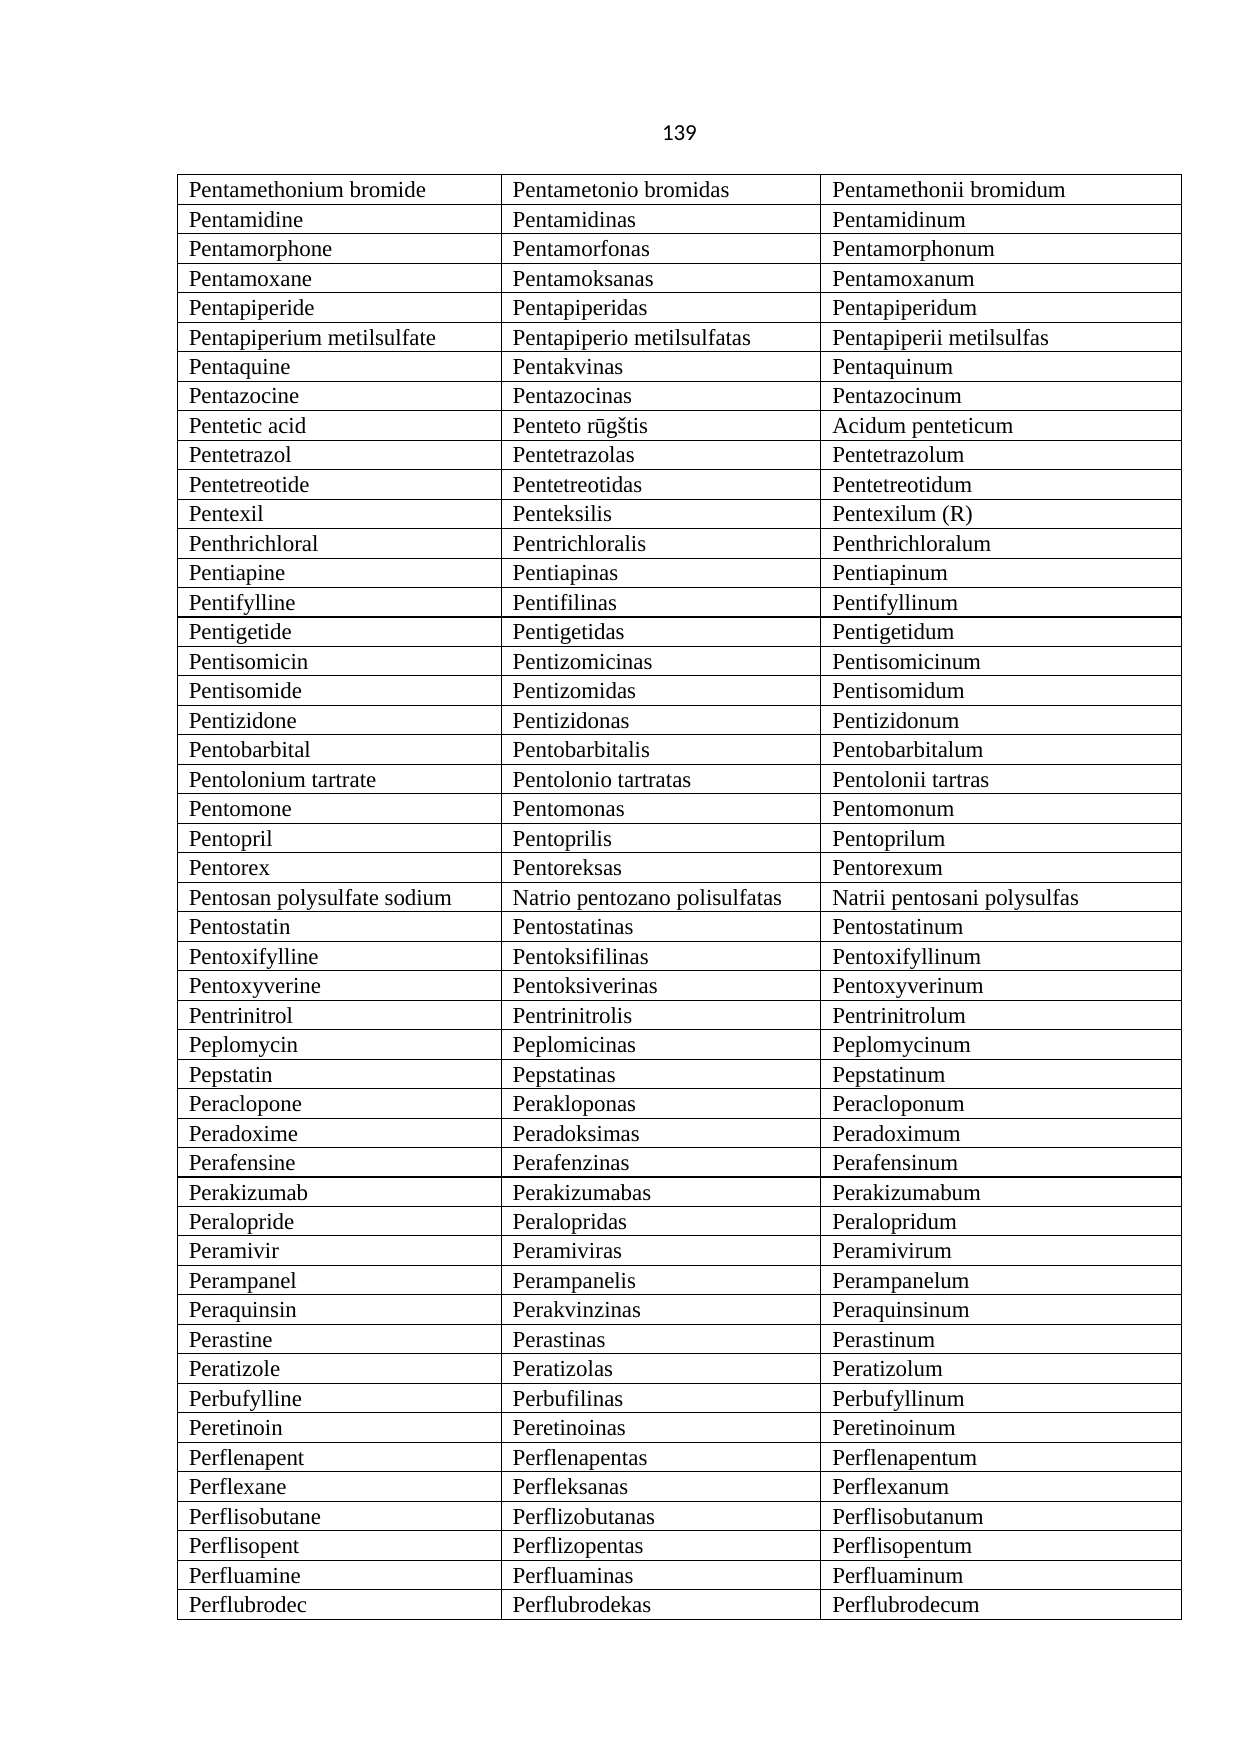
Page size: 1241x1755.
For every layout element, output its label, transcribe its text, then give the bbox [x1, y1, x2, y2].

table_cell Peramivirum [821, 1236, 1181, 1265]
table_cell Pentexil [178, 500, 501, 528]
table_cell Pentamoksanas [502, 264, 820, 292]
table_cell Pentoksifilinas [502, 942, 820, 970]
table_cell Peramiviras [502, 1236, 820, 1265]
table_cell Perampanelis [502, 1266, 820, 1294]
table_cell Pentoxifylline [178, 942, 501, 970]
table_cell Pentamorphone [178, 234, 501, 263]
table_cell Peplomycin [178, 1030, 501, 1058]
table_cell Pentolonio tartratas [502, 765, 820, 793]
table_cell Pentobarbitalis [502, 735, 820, 764]
table_cell Perfluaminas [502, 1561, 820, 1589]
table_cell Pentamidinum [821, 205, 1181, 233]
table_cell Peretinoinas [502, 1413, 820, 1442]
table_cell Pentisomidum [821, 676, 1181, 705]
table_cell Natrii pentosani polysulfas [821, 883, 1181, 911]
table_cell Peralopridum [821, 1207, 1181, 1235]
table_cell Pentapiperide [178, 293, 501, 322]
table_cell Pentaquinum [821, 352, 1181, 381]
table_cell Pentamoxane [178, 264, 501, 292]
table_cell Pentametonio bromidas [502, 175, 820, 204]
table_cell Perflubrodekas [502, 1590, 820, 1619]
table_cell Peraquinsin [178, 1295, 501, 1324]
table_cell Pentoxyverine [178, 971, 501, 999]
table_cell Perflubrodec [178, 1590, 501, 1619]
table_cell Pentrichloralis [502, 529, 820, 557]
table_cell Pentomonas [502, 794, 820, 823]
table_cell Pentamoxanum [821, 264, 1181, 292]
table_cell Perflexane [178, 1472, 501, 1501]
table_cell Pentapiperio metilsulfatas [502, 323, 820, 351]
table_cell Pentamorfonas [502, 234, 820, 263]
table_cell Peraquinsinum [821, 1295, 1181, 1324]
table_cell Pentamethonium bromide [178, 175, 501, 204]
table_cell Pentakvinas [502, 352, 820, 381]
table_cell Pepstatinas [502, 1060, 820, 1088]
table_cell Perfleksanas [502, 1472, 820, 1501]
table_cell Peramivir [178, 1236, 501, 1265]
table_cell Pentetrazol [178, 441, 501, 469]
table_cell Perflisobutane [178, 1502, 501, 1530]
table_cell Pepstatin [178, 1060, 501, 1088]
table_cell Pentrinitrol [178, 1001, 501, 1029]
table_cell Pentrinitrolis [502, 1001, 820, 1029]
table_cell Pentostatin [178, 912, 501, 941]
table_cell Pentostatinas [502, 912, 820, 941]
table_cell Perakizumab [178, 1178, 501, 1206]
table_cell Pentostatinum [821, 912, 1181, 941]
table_cell Perafensine [178, 1148, 501, 1176]
table_cell Perastine [178, 1325, 501, 1353]
table_cell Pentifyllinum [821, 588, 1181, 616]
table_cell Pentoprilis [502, 824, 820, 852]
table_cell Pentigetidum [821, 618, 1181, 646]
table_cell Perflenapentum [821, 1443, 1181, 1471]
table_cell Pentamorphonum [821, 234, 1181, 263]
table_cell Pentaquine [178, 352, 501, 381]
table_cell Perampanel [178, 1266, 501, 1294]
table_cell Peplomycinum [821, 1030, 1181, 1058]
table_cell Peratizolum [821, 1354, 1181, 1383]
table_cell Pentetrazolum [821, 441, 1181, 469]
table_cell Pentizidone [178, 706, 501, 734]
table_cell Pentizomidas [502, 676, 820, 705]
table_cell Perflexanum [821, 1472, 1181, 1501]
table_cell Pentazocinum [821, 382, 1181, 410]
table_cell Pentoprilum [821, 824, 1181, 852]
table_cell Pentisomicin [178, 647, 501, 675]
table_cell Pentrinitrolum [821, 1001, 1181, 1029]
table_cell Peratizolas [502, 1354, 820, 1383]
table_cell Pentazocine [178, 382, 501, 410]
table_cell Perakloponas [502, 1089, 820, 1117]
table_cell Penthrichloral [178, 529, 501, 557]
table_cell Perampanelum [821, 1266, 1181, 1294]
table_cell Pentomonum [821, 794, 1181, 823]
table_cell Pentigetide [178, 618, 501, 646]
table_cell Pentazocinas [502, 382, 820, 410]
table_cell Perastinas [502, 1325, 820, 1353]
table_cell Pentolonii tartras [821, 765, 1181, 793]
table_cell Perfluamine [178, 1561, 501, 1589]
table_cell Pentizidonum [821, 706, 1181, 734]
table_cell Pentizidonas [502, 706, 820, 734]
table_cell Peraclopone [178, 1089, 501, 1117]
table_cell Pentetrazolas [502, 441, 820, 469]
table_cell Perbufilinas [502, 1384, 820, 1412]
table_cell Pentolonium tartrate [178, 765, 501, 793]
table_cell Pentapiperidas [502, 293, 820, 322]
table_cell Perflisopent [178, 1531, 501, 1560]
table_cell Pentomone [178, 794, 501, 823]
table_cell Peradoximum [821, 1119, 1181, 1147]
table_cell Pentorex [178, 853, 501, 882]
table_cell Pentoreksas [502, 853, 820, 882]
table_cell Pentetic acid [178, 411, 501, 439]
table_cell Perakvinzinas [502, 1295, 820, 1324]
table_cell Pentamethonii bromidum [821, 175, 1181, 204]
table_cell Pentamidine [178, 205, 501, 233]
table_cell Pentapiperii metilsulfas [821, 323, 1181, 351]
table_cell Pentexilum (R) [821, 500, 1181, 528]
table_cell Pentobarbital [178, 735, 501, 764]
table_cell Perflubrodecum [821, 1590, 1181, 1619]
table_cell Pentoxifyllinum [821, 942, 1181, 970]
table_cell Peretinoin [178, 1413, 501, 1442]
table_cell Pentifilinas [502, 588, 820, 616]
table_cell Perafensinum [821, 1148, 1181, 1176]
table_cell Penthrichloralum [821, 529, 1181, 557]
table_cell Peradoksimas [502, 1119, 820, 1147]
table_cell Perflenapent [178, 1443, 501, 1471]
table_cell Pentisomide [178, 676, 501, 705]
table_cell Peretinoinum [821, 1413, 1181, 1442]
table_cell Penteto rūgštis [502, 411, 820, 439]
table_cell Perakizumabas [502, 1178, 820, 1206]
table_cell Peratizole [178, 1354, 501, 1383]
table_cell Pentopril [178, 824, 501, 852]
table_cell Perbufyllinum [821, 1384, 1181, 1412]
table_cell Pentobarbitalum [821, 735, 1181, 764]
table_cell Pentetreotidas [502, 470, 820, 498]
table_cell Pentiapinum [821, 559, 1181, 587]
table_cell Perbufylline [178, 1384, 501, 1412]
table_cell Peralopridas [502, 1207, 820, 1235]
table_cell Pentifylline [178, 588, 501, 616]
table_cell Pentetreotidum [821, 470, 1181, 498]
table_cell Perafenzinas [502, 1148, 820, 1176]
table_cell Pentapiperidum [821, 293, 1181, 322]
table_cell Peracloponum [821, 1089, 1181, 1117]
table_cell Pentizomicinas [502, 647, 820, 675]
table_cell Pentamidinas [502, 205, 820, 233]
table_cell Peradoxime [178, 1119, 501, 1147]
table_cell Natrio pentozano polisulfatas [502, 883, 820, 911]
table_cell Pentiapinas [502, 559, 820, 587]
table_cell Pentosan polysulfate sodium [178, 883, 501, 911]
table_cell Pepstatinum [821, 1060, 1181, 1088]
table_cell Perflisopentum [821, 1531, 1181, 1560]
table_cell Pentiapine [178, 559, 501, 587]
table_cell Pentigetidas [502, 618, 820, 646]
table_cell Peplomicinas [502, 1030, 820, 1058]
table_cell Perakizumabum [821, 1178, 1181, 1206]
table_cell Pentoxyverinum [821, 971, 1181, 999]
table_cell Pentapiperium metilsulfate [178, 323, 501, 351]
table_cell Perflisobutanum [821, 1502, 1181, 1530]
table_cell Perflenapentas [502, 1443, 820, 1471]
table_cell Perfluaminum [821, 1561, 1181, 1589]
table_cell Perastinum [821, 1325, 1181, 1353]
table_cell Peralopride [178, 1207, 501, 1235]
table_cell Perflizobutanas [502, 1502, 820, 1530]
table_cell Pentorexum [821, 853, 1181, 882]
table_cell Pentisomicinum [821, 647, 1181, 675]
table_cell Pentoksiverinas [502, 971, 820, 999]
table_cell Acidum penteticum [821, 411, 1181, 439]
table_cell Perflizopentas [502, 1531, 820, 1560]
table_cell Pentetreotide [178, 470, 501, 498]
table_cell Penteksilis [502, 500, 820, 528]
